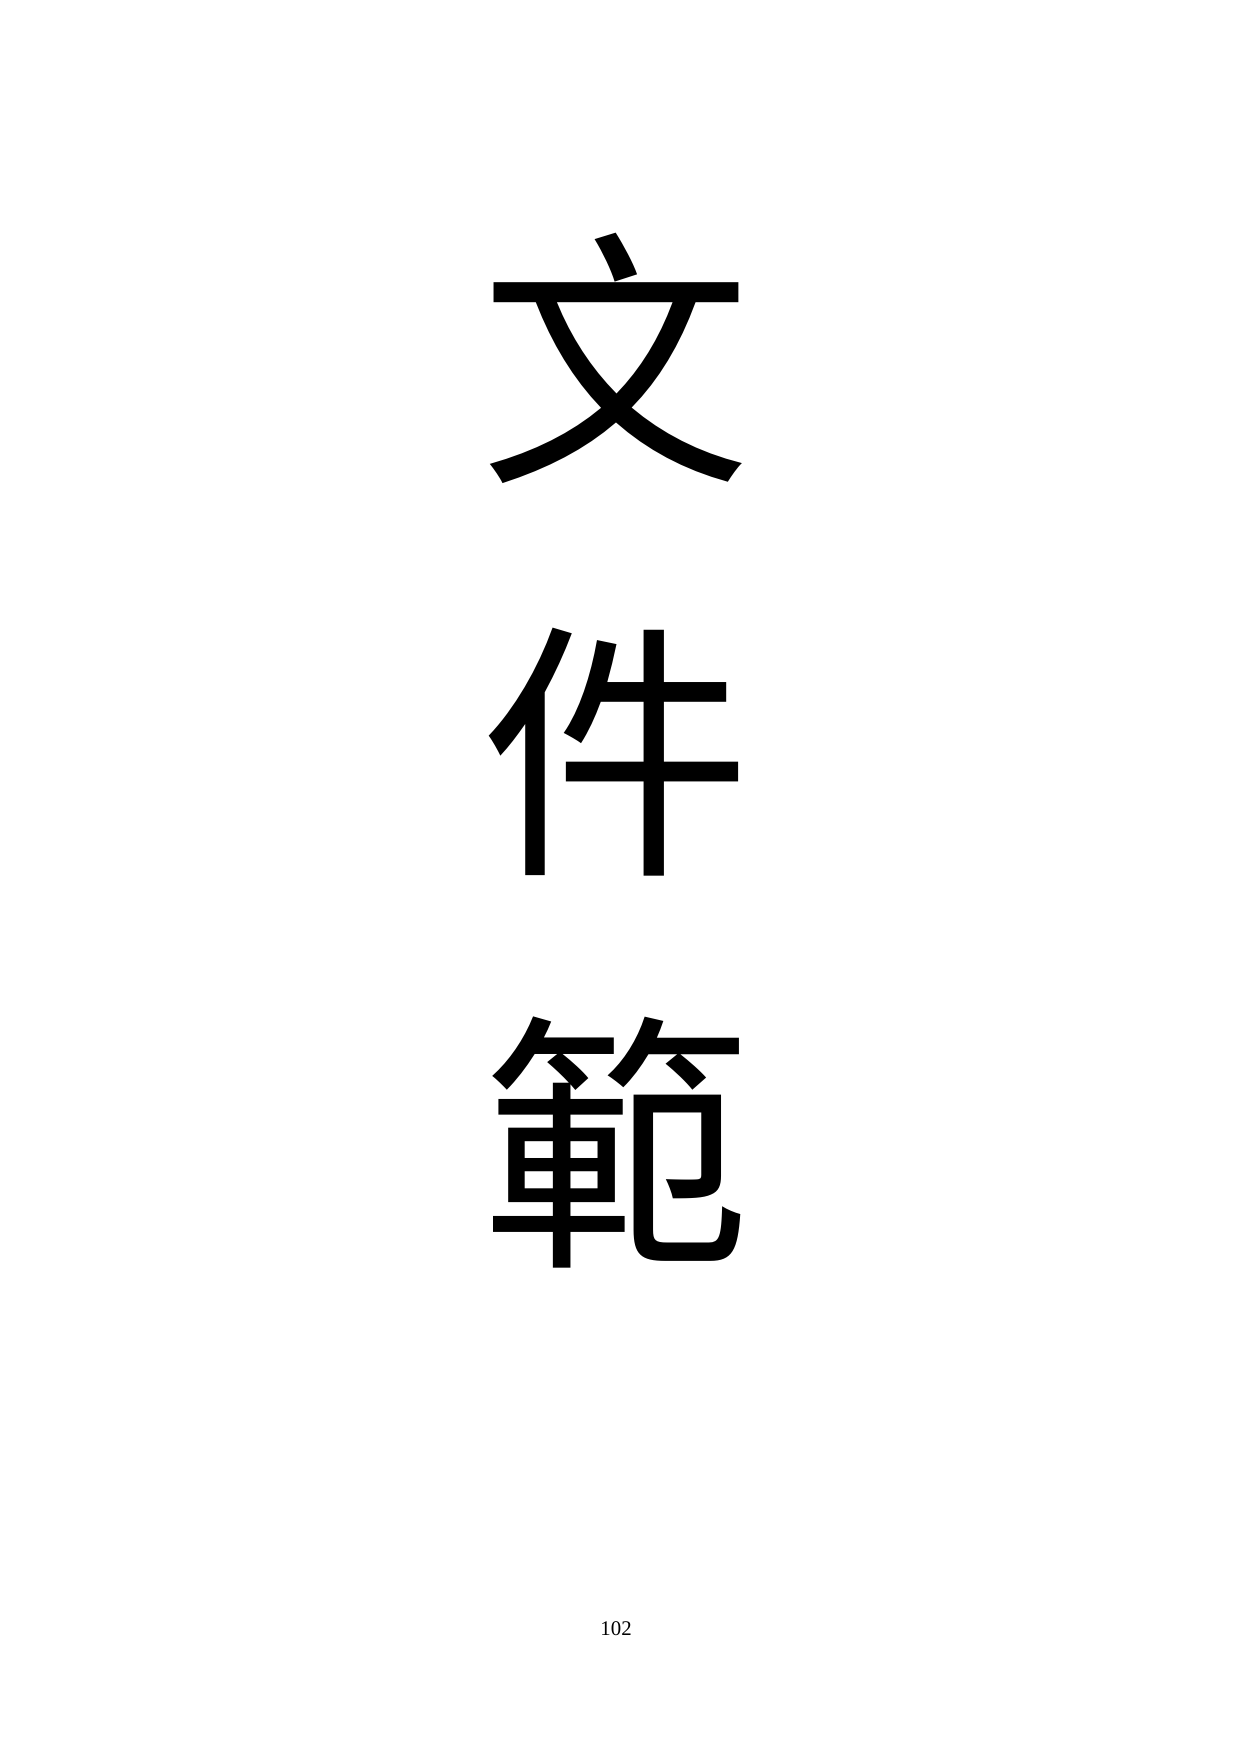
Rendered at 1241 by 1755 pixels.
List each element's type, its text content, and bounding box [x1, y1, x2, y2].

subtitle 件 [111, 540, 1121, 933]
subtitle 範 [111, 933, 1121, 1325]
subtitle 文 [111, 148, 1121, 540]
